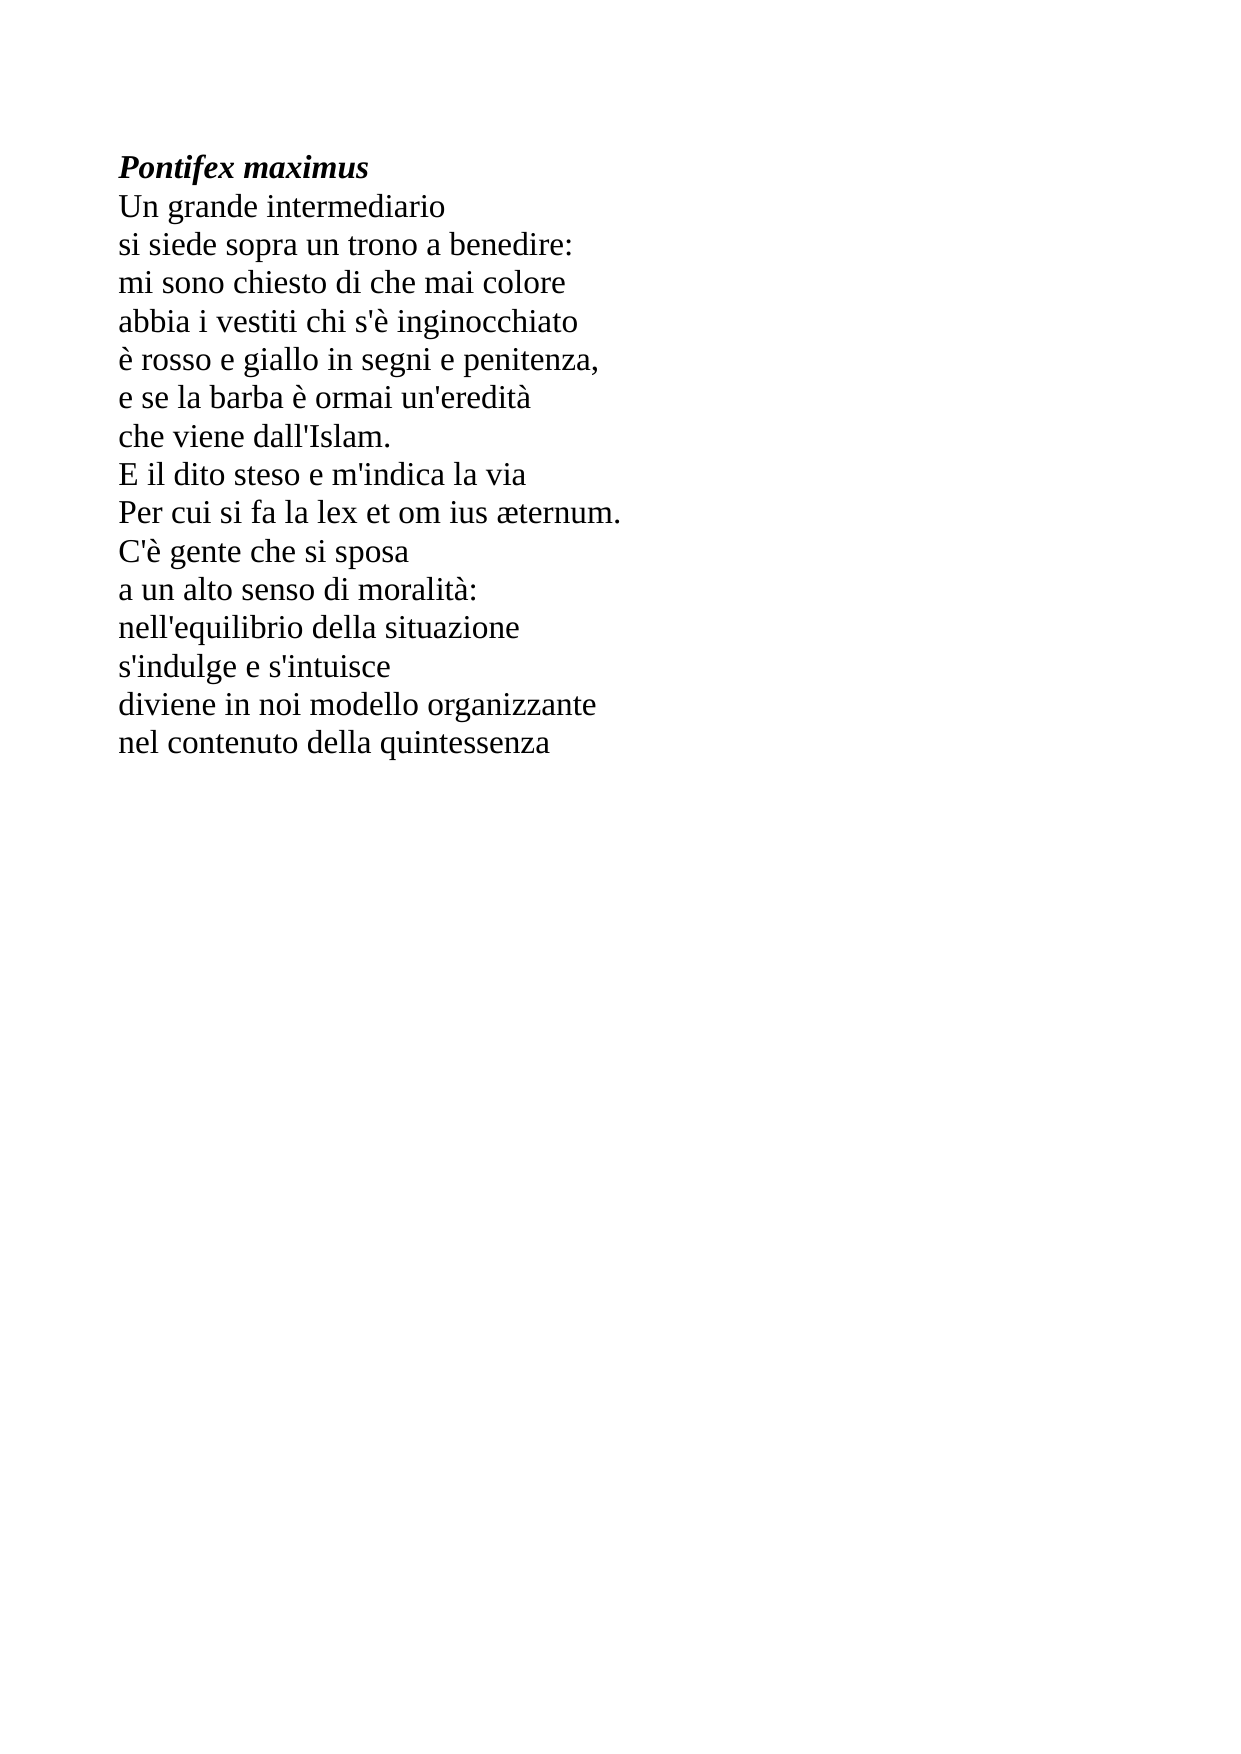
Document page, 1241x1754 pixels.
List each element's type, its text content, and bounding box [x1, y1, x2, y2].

text a un alto senso di moralità: [118, 569, 1122, 608]
text Per cui si fa la lex et om ius æternum. [118, 493, 1122, 531]
text e se la barba è ormai un'eredità [118, 378, 1122, 416]
text è rosso e giallo in segni e penitenza, [118, 339, 1122, 378]
text nell'equilibrio della situazione [118, 608, 1122, 646]
text diviene in noi modello organizzante [118, 684, 1122, 723]
text si siede sopra un trono a benedire: [118, 224, 1122, 263]
text abbia i vestiti chi s'è inginocchiato [118, 301, 1122, 339]
text Un grande intermediario [118, 186, 1122, 224]
text nel contenuto della quintessenza [118, 723, 1122, 761]
text mi sono chiesto di che mai colore [118, 263, 1122, 301]
text E il dito steso e m'indica la via [118, 454, 1122, 493]
text Pontifex maximus [118, 148, 1122, 186]
text che viene dall'Islam. [118, 416, 1122, 454]
text C'è gente che si sposa [118, 531, 1122, 569]
text s'indulge e s'intuisce [118, 646, 1122, 684]
